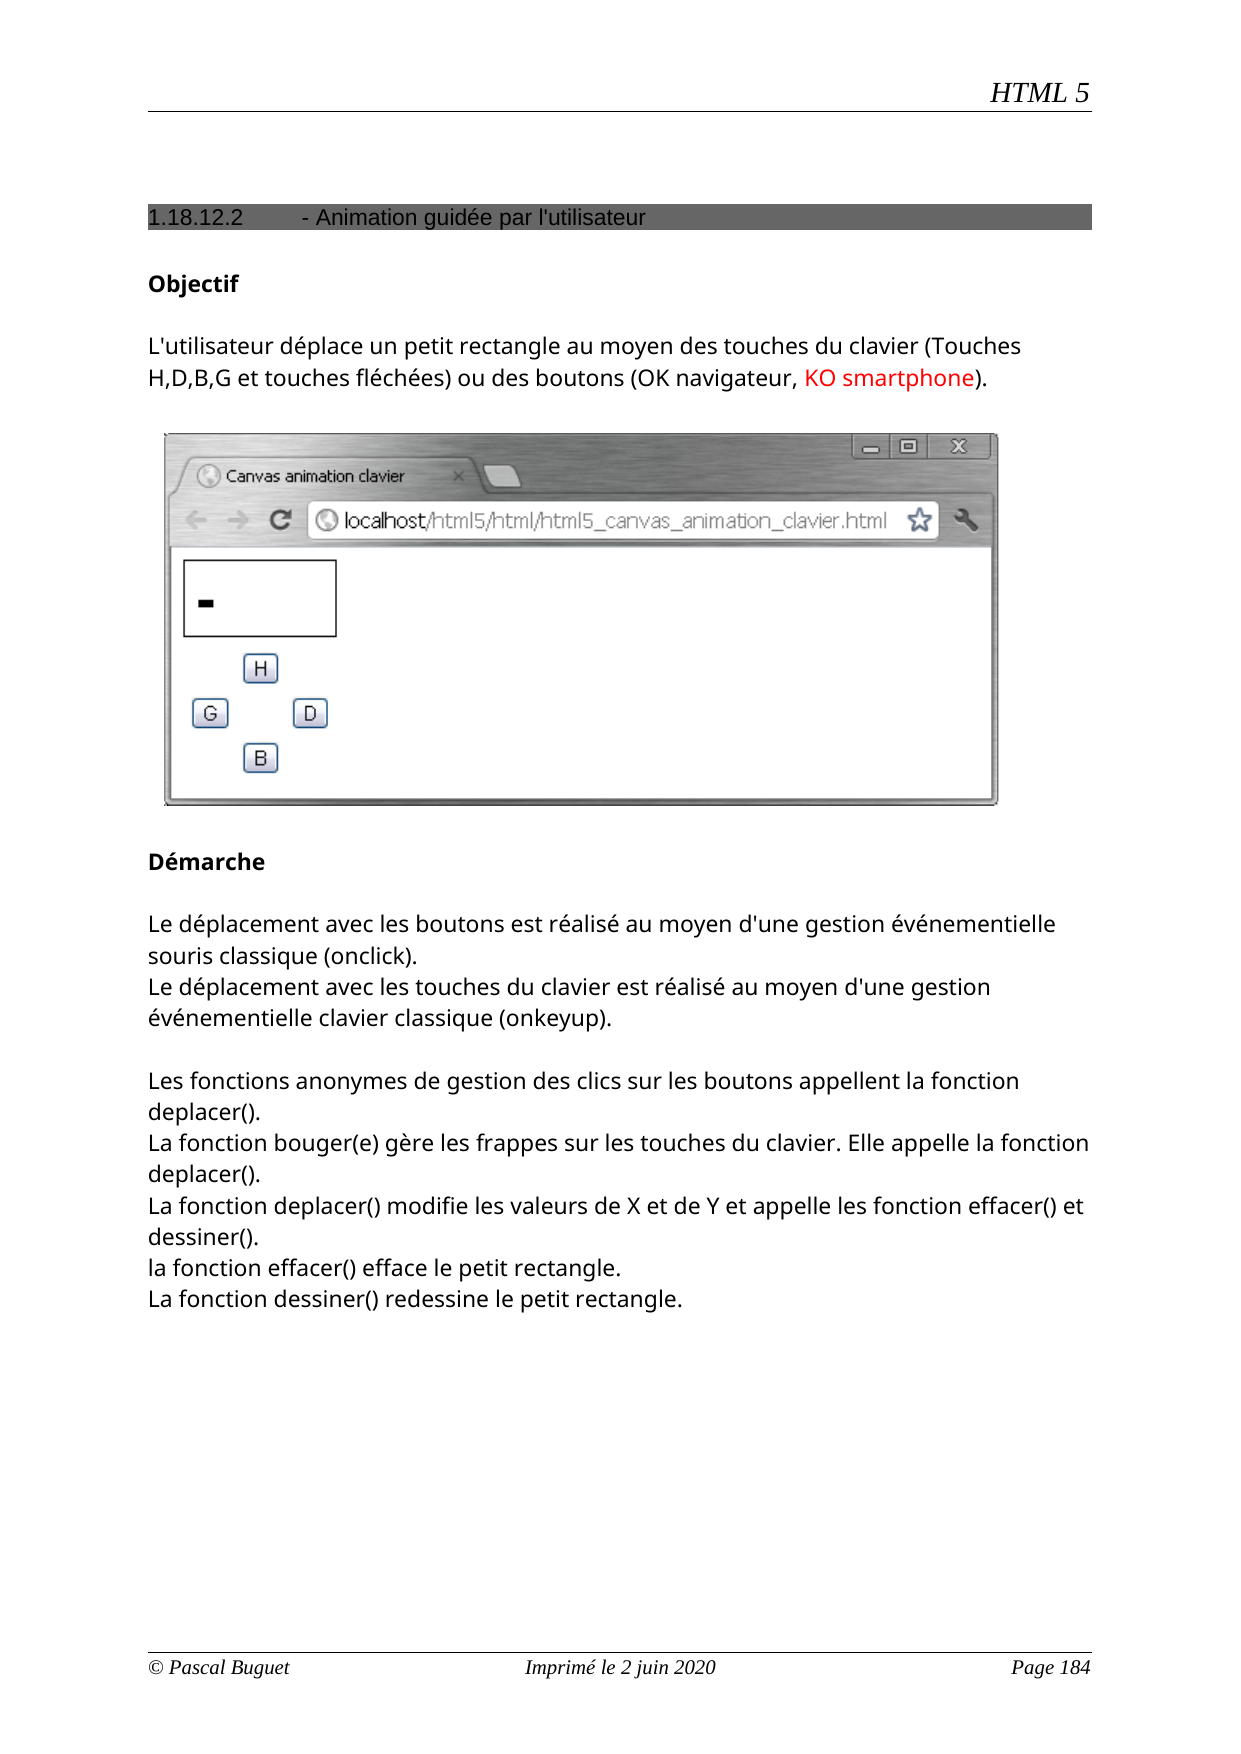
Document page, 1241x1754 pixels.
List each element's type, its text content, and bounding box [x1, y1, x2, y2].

text Les fonctions anonymes de gestion des clics sur les boutons appellent la fonction deplacer(). [148, 1065, 1092, 1127]
text L'utilisateur déplace un petit rectangle au moyen des touches du clavier (Touches H,D,B,G et touches fléchées) ou des boutons (OK navigateur, KO smartphone). [148, 330, 1092, 393]
subtitle - Animation guidée par l'utilisateur [148, 204, 1092, 230]
text Démarche [148, 846, 1092, 877]
text Le déplacement avec les touches du clavier est réalisé au moyen d'une gestion événementielle clavier classique (onkeyup). [148, 971, 1092, 1033]
text La fonction deplacer() modifie les valeurs de X et de Y et appelle les fonction effacer() et dessiner(). [148, 1190, 1092, 1252]
text Objectif [148, 268, 1092, 299]
text Le déplacement avec les boutons est réalisé au moyen d'une gestion événementielle souris classique (onclick). [148, 908, 1092, 971]
picture [164, 433, 999, 806]
text la fonction effacer() efface le petit rectangle. [148, 1252, 1092, 1283]
text La fonction bouger(e) gère les frappes sur les touches du clavier. Elle appelle la fonction deplacer(). [148, 1127, 1092, 1190]
text La fonction dessiner() redessine le petit rectangle. [148, 1283, 1092, 1315]
